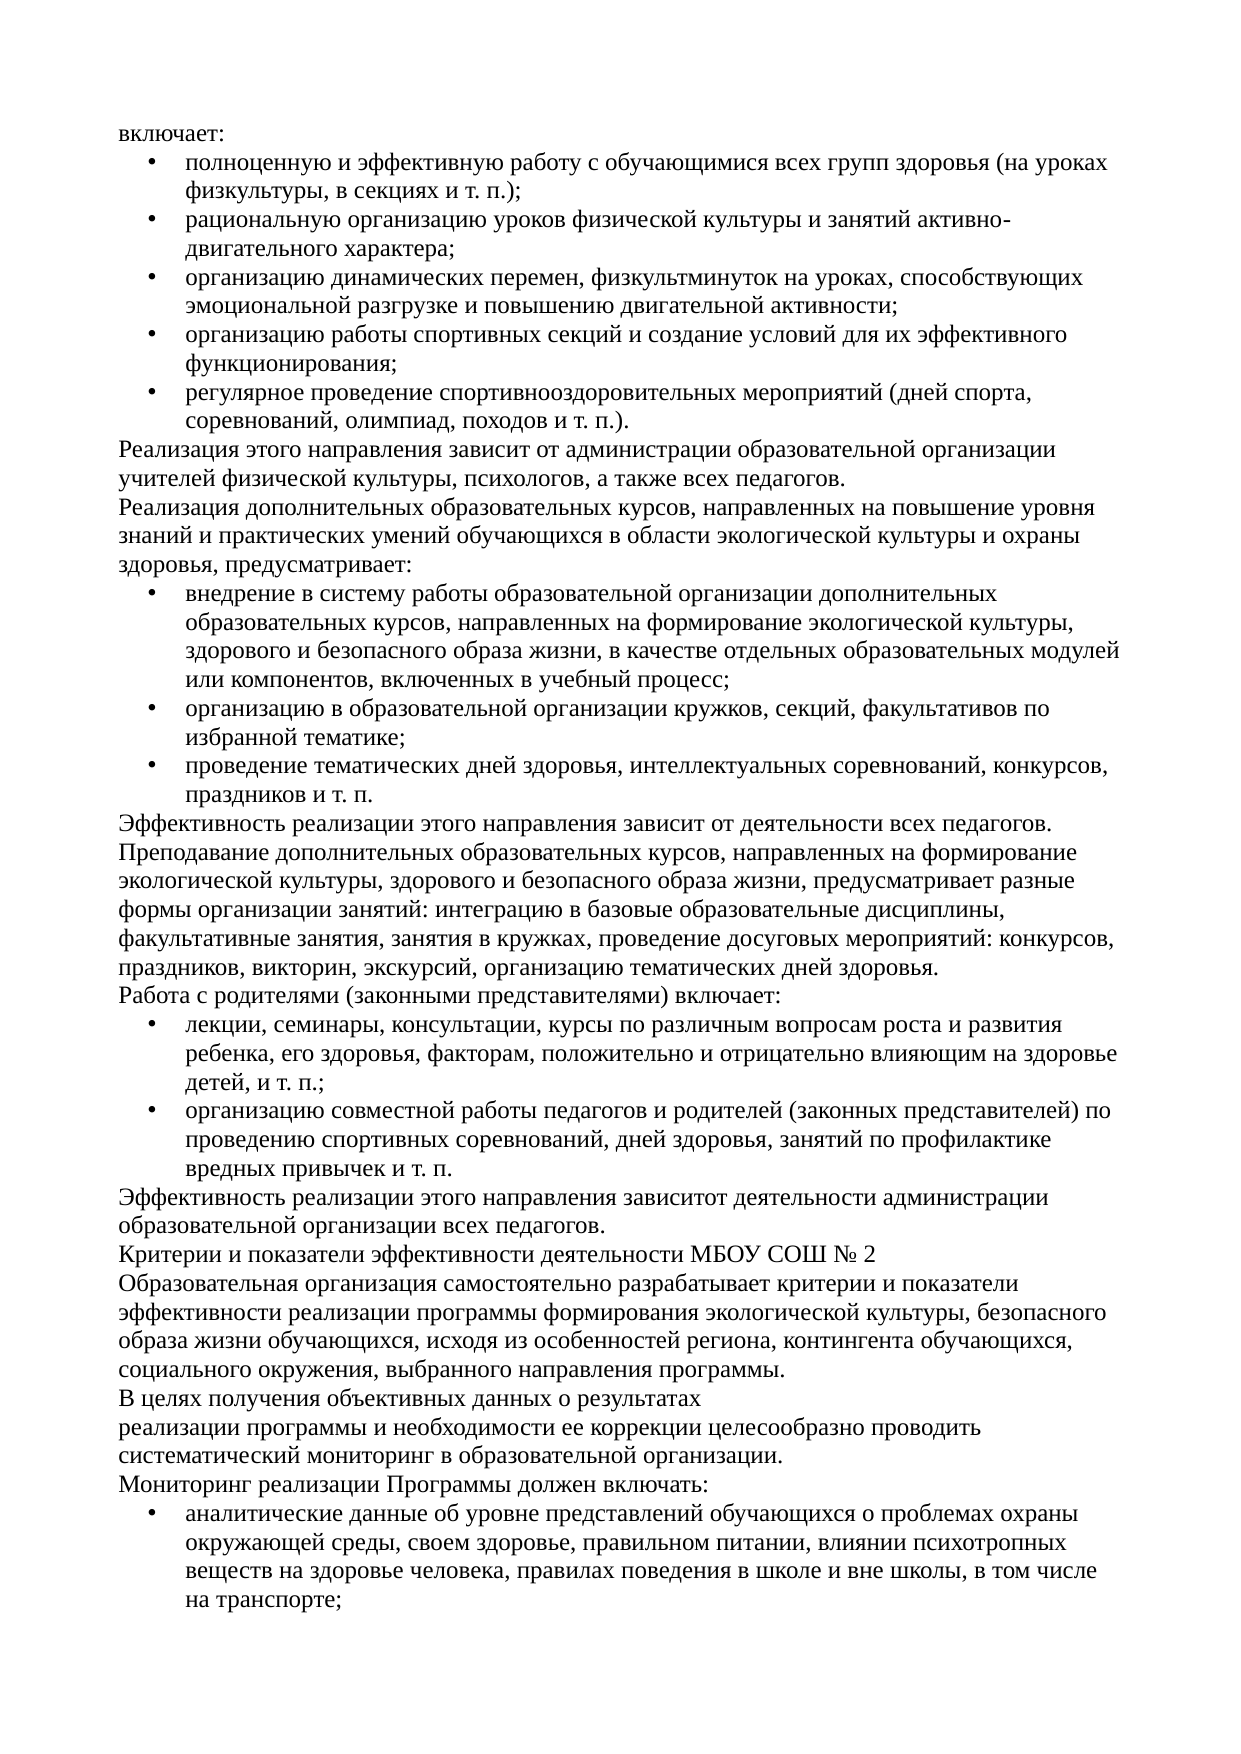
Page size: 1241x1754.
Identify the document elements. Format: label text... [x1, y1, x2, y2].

list аналитические данные об уровне представлений обучающихся о проблемах охраны окружающей среды, своем здоровье, правильном питании, влиянии психотропных веществ на здоровье человека, правилах поведения в школе и вне школы, в том числе на транспорте; [148, 1498, 1122, 1613]
list организацию работы спортивных секций и создание условий для их эффективного функционирования; [148, 319, 1122, 377]
text Работа с родителями (законными представителями) включает: [118, 981, 1122, 1009]
text включает: [118, 118, 1122, 147]
text Реализация этого направления зависит от администрации образовательной организации учителей физической культуры, психологов, а также всех педагогов. [118, 434, 1122, 492]
text Критерии и показатели эффективности деятельности МБОУ СОШ № 2 [118, 1239, 1122, 1268]
text Образовательная организация самостоятельно разрабатывает критерии и показатели эффективности реализации программы формирования экологической культуры, безопасного образа жизни обучающихся, исходя из особенностей региона, контингента обучающихся, социального окружения, выбранного направления программы. [118, 1268, 1122, 1383]
text Мониторинг реализации Программы должен включать: [118, 1469, 1122, 1498]
text Преподавание дополнительных образовательных курсов, направленных на формирование экологической культуры, здорового и безопасного образа жизни, предусматривает разные формы организации занятий: интеграцию в базовые образовательные дисциплины, факультативные занятия, занятия в кружках, проведение досуговых мероприятий: конкурсов, праздников, викторин, экскурсий, организацию тематических дней здоровья. [118, 837, 1122, 981]
list организацию динамических перемен, физкультминуток на уроках, способствующих эмоциональной разгрузке и повышению двигательной активности; [148, 262, 1122, 319]
text Реализация дополнительных образовательных курсов, направленных на повышение уровня знаний и практических умений обучающихся в области экологической культуры и охраны здоровья, предусматривает: [118, 492, 1122, 578]
list внедрение в систему работы образовательной организации дополнительных образовательных курсов, направленных на формирование экологической культуры, здорового и безопасного образа жизни, в качестве отдельных образовательных модулей или компонентов, включенных в учебный процесс; [148, 578, 1122, 693]
list организацию в образовательной организации кружков, секций, факультативов по избранной тематике; [148, 693, 1122, 751]
text В целях получения объективных данных о результатах реализации программы и необходимости ее коррекции целесообразно проводить систематический мониторинг в образовательной организации. [118, 1383, 1122, 1469]
text Эффективность реализации этого направления зависитот деятельности администрации образовательной организации всех педагогов. [118, 1182, 1122, 1239]
list организацию совместной работы педагогов и родителей (законных представителей) по проведению спортивных соревнований, дней здоровья, занятий по профилактике вредных привычек и т. п. [148, 1096, 1122, 1182]
list рациональную организацию уроков физической культуры и занятий активно­двигательного характера; [148, 204, 1122, 262]
list регулярное проведение спортивно­оздоровительных мероприятий (дней спорта, соревнований, олимпиад, походов и т. п.). [148, 377, 1122, 434]
list проведение тематических дней здоровья, интеллектуальных соревнований, конкурсов, праздников и т. п. [148, 751, 1122, 808]
list полноценную и эффективную работу с обучающимися всех групп здоровья (на уроках физкультуры, в секциях и т. п.); [148, 147, 1122, 204]
list лекции, семинары, консультации, курсы по различным вопросам роста и развития ребенка, его здоровья, факторам, положительно и отрицательно влияющим на здоровье детей, и т. п.; [148, 1009, 1122, 1096]
text Эффективность реализации этого направления зависит от деятельности всех педагогов. [118, 808, 1122, 837]
